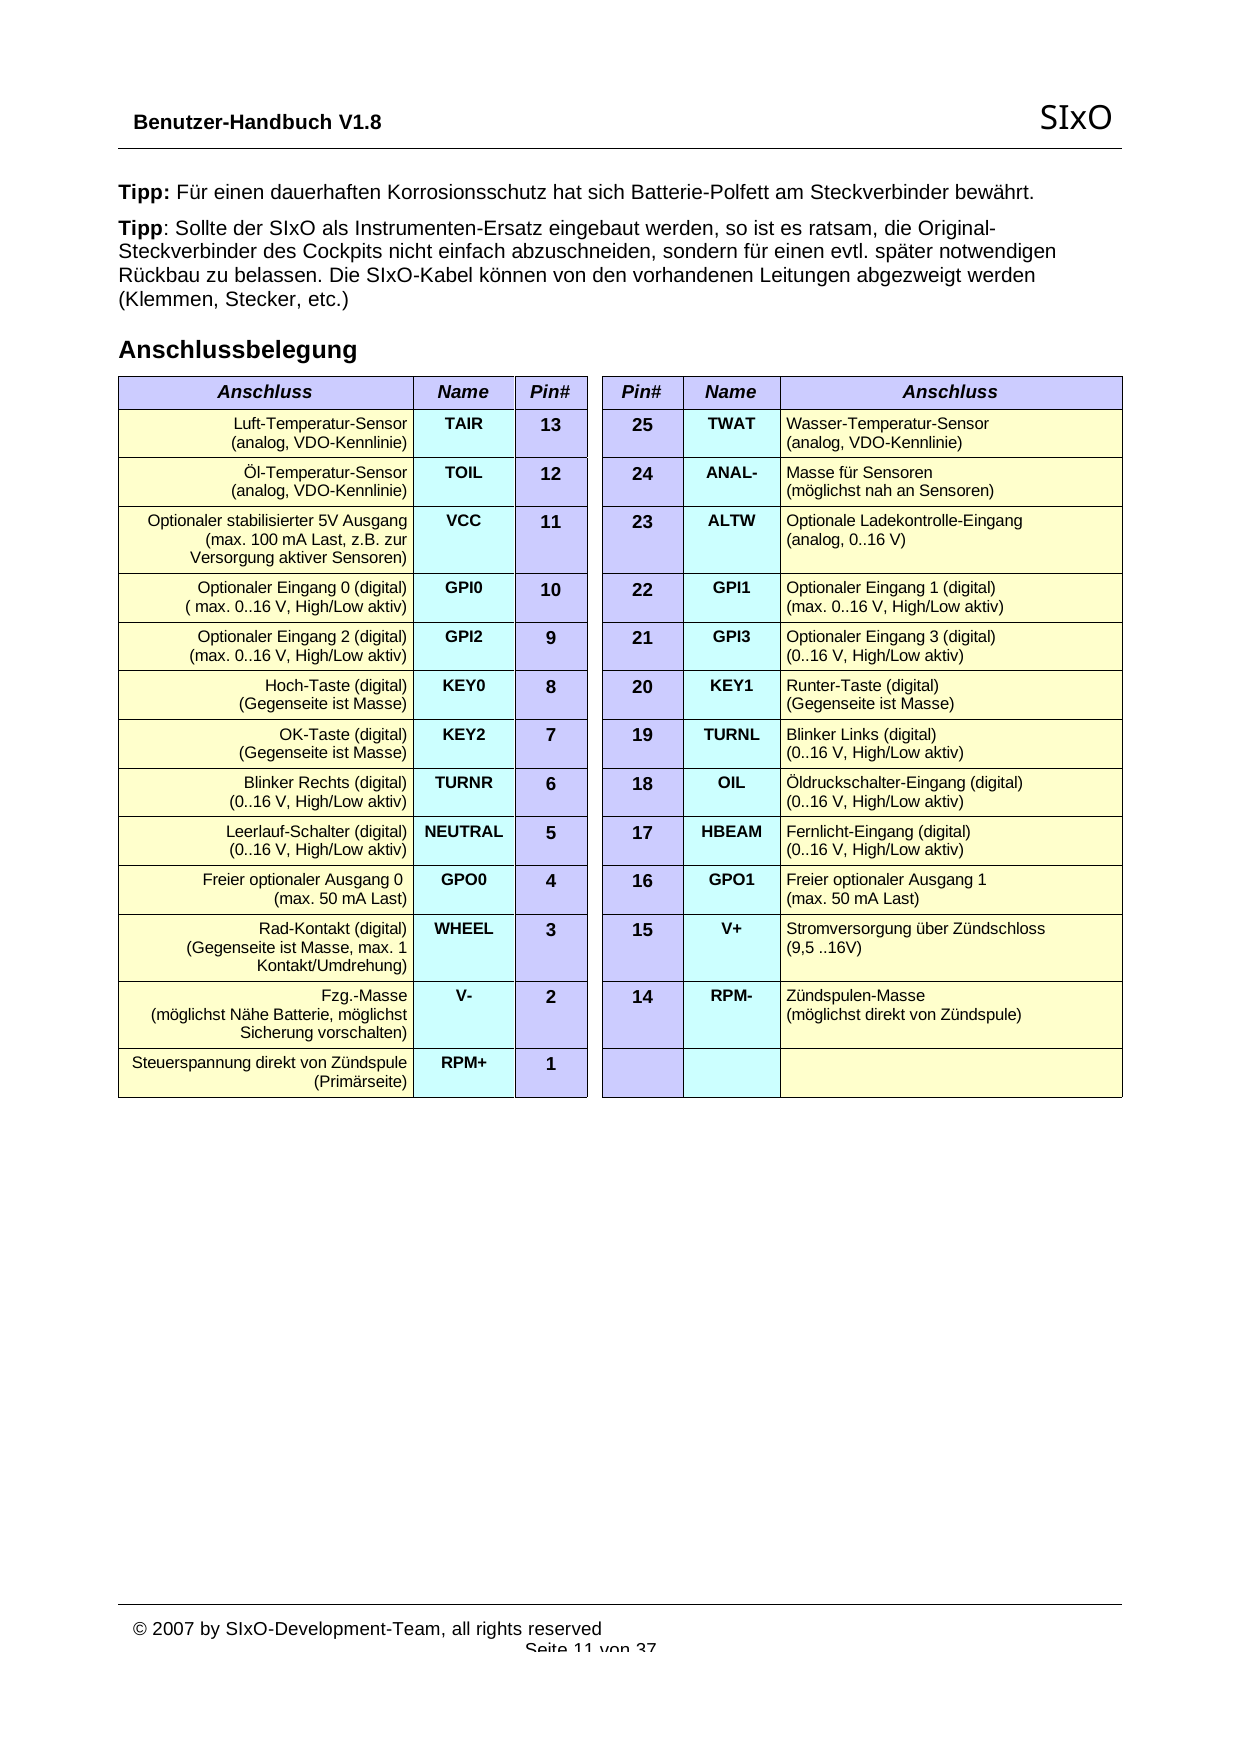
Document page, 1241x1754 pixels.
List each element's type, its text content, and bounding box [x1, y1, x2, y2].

text Tipp: Sollte der SIxO als Instrumenten-Ersatz eingebaut werden, so ist es ratsam, die Original-Steckverbinder des Cockpits nicht einfach abzuschneiden, sondern für einen evtl. später notwendigen Rückbau zu belassen. Die SIxO-Kabel können von den vorhandenen Leitungen abgezweigt werden (Klemmen, Stecker, etc.) [118, 216, 1122, 311]
table_cell [588, 816, 602, 865]
table_cell [588, 458, 602, 506]
table_cell 19 [603, 720, 683, 768]
table_cell V+ [684, 915, 780, 981]
table_cell GPO0 [414, 866, 514, 914]
table_cell GPI3 [684, 623, 780, 670]
table_cell Freier optionaler Ausgang 0 (max. 50 mA Last) [119, 866, 413, 914]
table_cell NEUTRAL [414, 817, 514, 865]
table_cell VCC [414, 507, 514, 573]
table_cell ALTW [684, 507, 780, 573]
table_cell Zündspulen-Masse (möglichst direkt von Zündspule) [781, 982, 1122, 1048]
table_cell [588, 914, 602, 981]
table_cell [588, 671, 602, 719]
table_header Name [684, 377, 780, 409]
table_cell Optionaler Eingang 1 (digital) (max. 0..16 V, High/Low aktiv) [781, 574, 1122, 622]
table_cell KEY2 [414, 720, 514, 768]
table_cell 11 [516, 507, 587, 573]
table_cell [781, 1049, 1122, 1097]
table_cell TAIR [414, 410, 514, 457]
table_cell 3 [516, 915, 587, 981]
subtitle Anschlussbelegung [118, 336, 1122, 363]
table_cell Fzg.-Masse (möglichst Nähe Batterie, möglichst Sicherung vorschalten) [119, 982, 413, 1048]
table_cell Blinker Rechts (digital) (0..16 V, High/Low aktiv) [119, 769, 413, 816]
table_cell [588, 981, 602, 1048]
table_cell TURNL [684, 720, 780, 768]
table_cell 23 [603, 507, 683, 573]
table_cell [603, 1049, 683, 1097]
table_cell Optionaler Eingang 3 (digital) (0..16 V, High/Low aktiv) [781, 623, 1122, 670]
table_cell HBEAM [684, 817, 780, 865]
table_cell Öl-Temperatur-Sensor (analog, VDO-Kennlinie) [119, 458, 413, 506]
table_cell RPM+ [414, 1049, 514, 1097]
table_cell [588, 768, 602, 816]
table_cell 14 [603, 982, 683, 1048]
table_cell [588, 506, 602, 573]
table_header Anschluss [781, 377, 1122, 409]
table_cell Optionaler stabilisierter 5V Ausgang (max. 100 mA Last, z.B. zur Versorgung aktiver Sensoren) [119, 507, 413, 573]
table_cell [588, 622, 602, 671]
table_cell 17 [603, 817, 683, 865]
table_cell Leerlauf-Schalter (digital) (0..16 V, High/Low aktiv) [119, 817, 413, 865]
table_cell 13 [516, 410, 587, 457]
table_cell Blinker Links (digital) (0..16 V, High/Low aktiv) [781, 720, 1122, 768]
table_cell Luft-Temperatur-Sensor (analog, VDO-Kennlinie) [119, 410, 413, 457]
table_header [588, 376, 602, 409]
table_cell 7 [516, 720, 587, 768]
table_cell 21 [603, 623, 683, 670]
table_cell Steuerspannung direkt von Zündspule (Primärseite) [119, 1049, 413, 1097]
table_cell 8 [516, 671, 587, 719]
table_cell 5 [516, 817, 587, 865]
table_cell [588, 1048, 602, 1097]
table_cell Optionaler Eingang 0 (digital) ( max. 0..16 V, High/Low aktiv) [119, 574, 413, 622]
table_cell Freier optionaler Ausgang 1 (max. 50 mA Last) [781, 866, 1122, 914]
table_cell 1 [516, 1049, 587, 1097]
table_cell 9 [516, 623, 587, 670]
table_cell [588, 865, 602, 914]
table_cell 10 [516, 574, 587, 622]
table_cell Öldruckschalter-Eingang (digital) (0..16 V, High/Low aktiv) [781, 769, 1122, 816]
table_cell 15 [603, 915, 683, 981]
table_header Pin# [603, 377, 683, 409]
table_header Name [414, 377, 514, 409]
table_header Pin# [516, 377, 587, 409]
table_cell 24 [603, 458, 683, 506]
table_cell GPI0 [414, 574, 514, 622]
table_cell Hoch-Taste (digital) (Gegenseite ist Masse) [119, 671, 413, 719]
table_cell OK-Taste (digital) (Gegenseite ist Masse) [119, 720, 413, 768]
table_cell 16 [603, 866, 683, 914]
table_cell GPI2 [414, 623, 514, 670]
table_cell GPI1 [684, 574, 780, 622]
table_cell Rad-Kontakt (digital) (Gegenseite ist Masse, max. 1 Kontakt/Umdrehung) [119, 915, 413, 981]
table_cell Optionaler Eingang 2 (digital) (max. 0..16 V, High/Low aktiv) [119, 623, 413, 670]
table_cell [588, 573, 602, 622]
table_cell [588, 409, 602, 457]
table_cell [588, 719, 602, 768]
table_cell WHEEL [414, 915, 514, 981]
table_cell 4 [516, 866, 587, 914]
table_cell 22 [603, 574, 683, 622]
table_cell 12 [516, 458, 587, 506]
table_cell TOIL [414, 458, 514, 506]
table_cell 20 [603, 671, 683, 719]
table_cell 18 [603, 769, 683, 816]
table_cell 25 [603, 410, 683, 457]
table_cell Stromversorgung über Zündschloss (9,5 ..16V) [781, 915, 1122, 981]
table_cell 2 [516, 982, 587, 1048]
table_cell GPO1 [684, 866, 780, 914]
table_cell TURNR [414, 769, 514, 816]
table_header Anschluss [119, 377, 413, 409]
table_cell OIL [684, 769, 780, 816]
table_cell ANAL- [684, 458, 780, 506]
table_cell RPM- [684, 982, 780, 1048]
table_cell Fernlicht-Eingang (digital) (0..16 V, High/Low aktiv) [781, 817, 1122, 865]
table_cell TWAT [684, 410, 780, 457]
table_cell Masse für Sensoren (möglichst nah an Sensoren) [781, 458, 1122, 506]
table_cell 6 [516, 769, 587, 816]
table_cell V- [414, 982, 514, 1048]
table_cell Wasser-Temperatur-Sensor (analog, VDO-Kennlinie) [781, 410, 1122, 457]
table_cell KEY1 [684, 671, 780, 719]
text Tipp: Für einen dauerhaften Korrosionsschutz hat sich Batterie-Polfett am Steckverbinder bewährt. [118, 180, 1122, 204]
table_cell [684, 1049, 780, 1097]
table_cell Runter-Taste (digital) (Gegenseite ist Masse) [781, 671, 1122, 719]
table_cell KEY0 [414, 671, 514, 719]
table_cell Optionale Ladekontrolle-Eingang (analog, 0..16 V) [781, 507, 1122, 573]
